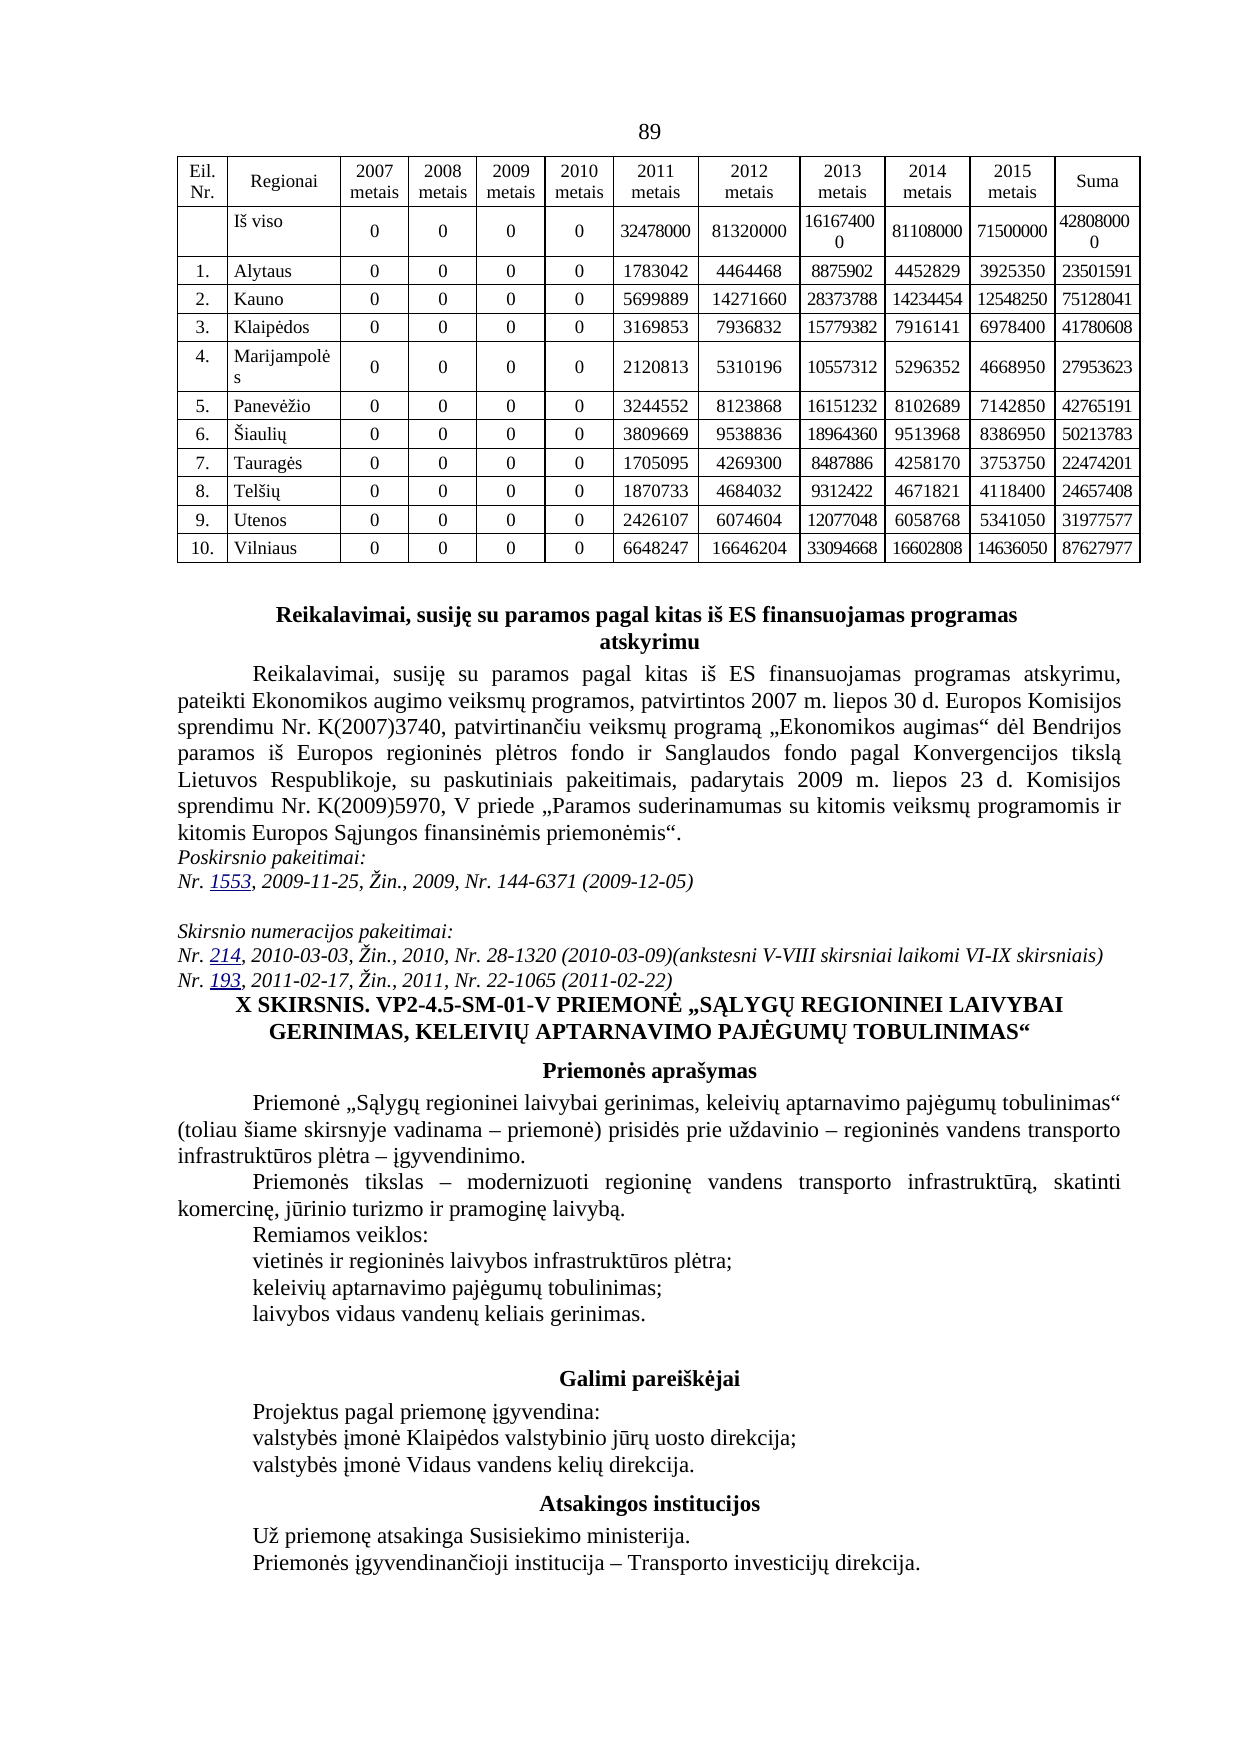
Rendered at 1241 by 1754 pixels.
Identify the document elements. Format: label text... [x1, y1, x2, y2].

table_cell 10. [178, 534, 227, 562]
table_cell 0 [477, 285, 544, 312]
table_header Eil. Nr. [178, 157, 227, 206]
table_cell 0 [409, 449, 476, 476]
table_cell 6074604 [699, 506, 799, 533]
table_cell 10557312 [801, 342, 884, 391]
table_cell 14234454 [886, 285, 969, 312]
table_cell 0 [477, 449, 544, 476]
table_cell 15779382 [801, 314, 884, 341]
table_header 2012 metais [699, 157, 799, 206]
table_cell 4. [178, 342, 227, 391]
table_cell 0 [341, 207, 408, 256]
text Nr. 214, 2010-03-03, Žin., 2010, Nr. 28-1320 (2010-03-09)(ankstesni V-VIII skirsniai laikomi VI-IX skirsniais) [177, 943, 1122, 967]
table_cell 4464468 [699, 257, 799, 284]
table_cell 16602808 [886, 534, 969, 562]
table_cell 81108000 [886, 207, 969, 256]
table_cell 5310196 [699, 342, 799, 391]
table_cell 32478000 [614, 207, 698, 256]
table_cell Alytaus [228, 257, 340, 284]
table_cell 8102689 [886, 392, 969, 419]
table_cell 3244552 [614, 392, 698, 419]
text Remiamos veiklos: [177, 1221, 1122, 1247]
table_cell [178, 207, 227, 256]
table_cell 0 [477, 314, 544, 341]
table_cell 4258170 [886, 449, 969, 476]
table_cell 0 [341, 392, 408, 419]
table_cell 16151232 [801, 392, 884, 419]
table_cell 0 [341, 420, 408, 448]
table_cell Panevėžio [228, 392, 340, 419]
table_cell Marijampolės [228, 342, 340, 391]
text Skirsnio numeracijos pakeitimai: [177, 919, 1122, 943]
text valstybės įmonė Vidaus vandens kelių direkcija. [177, 1451, 1122, 1477]
table_cell 0 [546, 314, 613, 341]
table_cell 0 [341, 257, 408, 284]
table_cell Telšių [228, 477, 340, 505]
table_cell 4668950 [971, 342, 1054, 391]
table_cell 8123868 [699, 392, 799, 419]
table_cell 1870733 [614, 477, 698, 505]
table_cell 0 [477, 207, 544, 256]
table_cell 0 [477, 534, 544, 562]
table_cell 3169853 [614, 314, 698, 341]
table_header Regionai [228, 157, 340, 206]
table_header 2014 metais [886, 157, 969, 206]
table_cell 0 [409, 506, 476, 533]
table_cell 0 [341, 506, 408, 533]
table_cell 22474201 [1056, 449, 1139, 476]
table_cell 4684032 [699, 477, 799, 505]
table_cell 5699889 [614, 285, 698, 312]
table_cell 0 [409, 477, 476, 505]
text keleivių aptarnavimo pajėgumų tobulinimas; [177, 1274, 1122, 1300]
table_header 2013 metais [801, 157, 884, 206]
table_cell 0 [341, 342, 408, 391]
table_cell Šiaulių [228, 420, 340, 448]
table_cell 161674000 [801, 207, 884, 256]
subtitle X SKIRSNIS. VP2-4.5-SM-01-V priemonė „SĄLYGŲ REGIONINEI LAIVYBAI GERINIMAS, KELEIVIŲ APTARNAVIMO PAJĖGUMŲ TOBULINIMAS“ [177, 992, 1122, 1044]
table_cell 1705095 [614, 449, 698, 476]
table_cell 8. [178, 477, 227, 505]
table_cell 50213783 [1056, 420, 1139, 448]
table_cell 0 [546, 477, 613, 505]
table_cell 8487886 [801, 449, 884, 476]
table_cell 0 [341, 314, 408, 341]
table_cell 14636050 [971, 534, 1054, 562]
table_cell 2. [178, 285, 227, 312]
table_cell 4118400 [971, 477, 1054, 505]
table_cell 16646204 [699, 534, 799, 562]
text Projektus pagal priemonę įgyvendina: [177, 1398, 1122, 1424]
table_cell 0 [477, 257, 544, 284]
table_cell 3753750 [971, 449, 1054, 476]
table_cell 27953623 [1056, 342, 1139, 391]
table_cell 0 [546, 534, 613, 562]
table_cell 4671821 [886, 477, 969, 505]
table_cell 18964360 [801, 420, 884, 448]
table_cell 3925350 [971, 257, 1054, 284]
table_cell 8875902 [801, 257, 884, 284]
table_cell 1. [178, 257, 227, 284]
table_cell 3809669 [614, 420, 698, 448]
table_cell 2120813 [614, 342, 698, 391]
table_cell 0 [341, 534, 408, 562]
table_cell 24657408 [1056, 477, 1139, 505]
table_cell 0 [546, 420, 613, 448]
table_cell 0 [341, 285, 408, 312]
text Priemonės aprašymas [177, 1057, 1122, 1083]
table_cell 0 [341, 477, 408, 505]
table_header 2015 metais [971, 157, 1054, 206]
table_cell Kauno [228, 285, 340, 312]
table_cell Tauragės [228, 449, 340, 476]
table_cell 0 [546, 285, 613, 312]
table_cell 0 [546, 392, 613, 419]
text Reikalavimai, susiję su paramos pagal kitas iš ES finansuojamas programas atskyrimu [177, 575, 1122, 654]
table_cell 31977577 [1056, 506, 1139, 533]
text valstybės įmonė Klaipėdos valstybinio jūrų uosto direkcija; [177, 1424, 1122, 1451]
text Reikalavimai, susiję su paramos pagal kitas iš ES finansuojamas programas atskyrimu, pateikti Ekonomikos augimo veiksmų programos, patvirtintos 2007 m. liepos 30 d. Europos Komisijos sprendimu Nr. K(2007)3740, patvirtinančiu veiksmų programą „Ekonomikos augimas“ dėl Bendrijos paramos iš Europos regioninės plėtros fondo ir Sanglaudos fondo pagal Konvergencijos tikslą Lietuvos Respublikoje, su paskutiniais pakeitimais, padarytais 2009 m. liepos 23 d. Komisijos sprendimu Nr. K(2009)5970, V priede „Paramos suderinamumas su kitomis veiksmų programomis ir kitomis Europos Sąjungos finansinėmis priemonėmis“. [177, 660, 1122, 845]
table_header 2007 metais [341, 157, 408, 206]
table_cell 33094668 [801, 534, 884, 562]
table_cell 41780608 [1056, 314, 1139, 341]
text Priemonės tikslas – modernizuoti regioninę vandens transporto infrastruktūrą, skatinti komercinę, jūrinio turizmo ir pramoginę laivybą. [177, 1168, 1122, 1221]
table_header 2008 metais [409, 157, 476, 206]
table_cell Vilniaus [228, 534, 340, 562]
table_cell 0 [546, 342, 613, 391]
text Nr. 1553, 2009-11-25, Žin., 2009, Nr. 144-6371 (2009-12-05) [177, 869, 1122, 893]
table_cell 0 [409, 285, 476, 312]
table_cell 6978400 [971, 314, 1054, 341]
table_cell 0 [546, 506, 613, 533]
table_cell 7936832 [699, 314, 799, 341]
table_cell 4452829 [886, 257, 969, 284]
text Poskirsnio pakeitimai: [177, 845, 1122, 869]
table_cell Klaipėdos [228, 314, 340, 341]
text Galimi pareiškėjai [177, 1365, 1122, 1392]
table_cell 0 [477, 342, 544, 391]
table_cell 23501591 [1056, 257, 1139, 284]
text vietinės ir regioninės laivybos infrastruktūros plėtra; [177, 1247, 1122, 1274]
table_cell 5296352 [886, 342, 969, 391]
table_cell 0 [341, 449, 408, 476]
table_header 2011 metais [614, 157, 698, 206]
table_cell 0 [477, 420, 544, 448]
table_cell 0 [546, 257, 613, 284]
table_cell 0 [409, 342, 476, 391]
table_cell 5. [178, 392, 227, 419]
table_cell 7142850 [971, 392, 1054, 419]
table_header 2010 metais [546, 157, 613, 206]
table_cell 6648247 [614, 534, 698, 562]
table_cell 428080000 [1056, 207, 1139, 256]
table_cell 9. [178, 506, 227, 533]
table_cell 9538836 [699, 420, 799, 448]
table_cell 81320000 [699, 207, 799, 256]
table_cell 7. [178, 449, 227, 476]
text Atsakingos institucijos [177, 1489, 1122, 1516]
table_cell 0 [409, 420, 476, 448]
table_cell 0 [409, 257, 476, 284]
table_cell 1783042 [614, 257, 698, 284]
table_cell 9513968 [886, 420, 969, 448]
table_cell 14271660 [699, 285, 799, 312]
table_cell 28373788 [801, 285, 884, 312]
text Priemonės įgyvendinančioji institucija – Transporto investicijų direkcija. [177, 1548, 1122, 1575]
table_cell 6058768 [886, 506, 969, 533]
table_cell 0 [409, 314, 476, 341]
table_cell 87627977 [1056, 534, 1139, 562]
table_cell Iš viso [228, 207, 340, 256]
table_cell 0 [546, 207, 613, 256]
table_cell 0 [409, 534, 476, 562]
table_cell 42765191 [1056, 392, 1139, 419]
text Už priemonę atsakinga Susisiekimo ministerija. [177, 1522, 1122, 1548]
table_cell 7916141 [886, 314, 969, 341]
table_cell 6. [178, 420, 227, 448]
table_cell 12077048 [801, 506, 884, 533]
text Priemonė „Sąlygų regioninei laivybai gerinimas, keleivių aptarnavimo pajėgumų tobulinimas“ (toliau šiame skirsnyje vadinama – priemonė) prisidės prie uždavinio – regioninės vandens transporto infrastruktūros plėtra – įgyvendinimo. [177, 1089, 1122, 1168]
table_cell 75128041 [1056, 285, 1139, 312]
table_cell 0 [546, 449, 613, 476]
table_cell 3. [178, 314, 227, 341]
table_cell 2426107 [614, 506, 698, 533]
table_cell 9312422 [801, 477, 884, 505]
table_cell 4269300 [699, 449, 799, 476]
table_cell 5341050 [971, 506, 1054, 533]
table_cell 71500000 [971, 207, 1054, 256]
table_cell 0 [409, 392, 476, 419]
table_cell 0 [409, 207, 476, 256]
text Nr. 193, 2011-02-17, Žin., 2011, Nr. 22-1065 (2011-02-22) [177, 967, 1122, 992]
table_cell 0 [477, 506, 544, 533]
table_cell 0 [477, 392, 544, 419]
table_cell Utenos [228, 506, 340, 533]
table_cell 8386950 [971, 420, 1054, 448]
table_header Suma [1056, 157, 1139, 206]
table_header 2009 metais [477, 157, 544, 206]
table_cell 12548250 [971, 285, 1054, 312]
text laivybos vidaus vandenų keliais gerinimas. [177, 1300, 1122, 1327]
table_cell 0 [477, 477, 544, 505]
